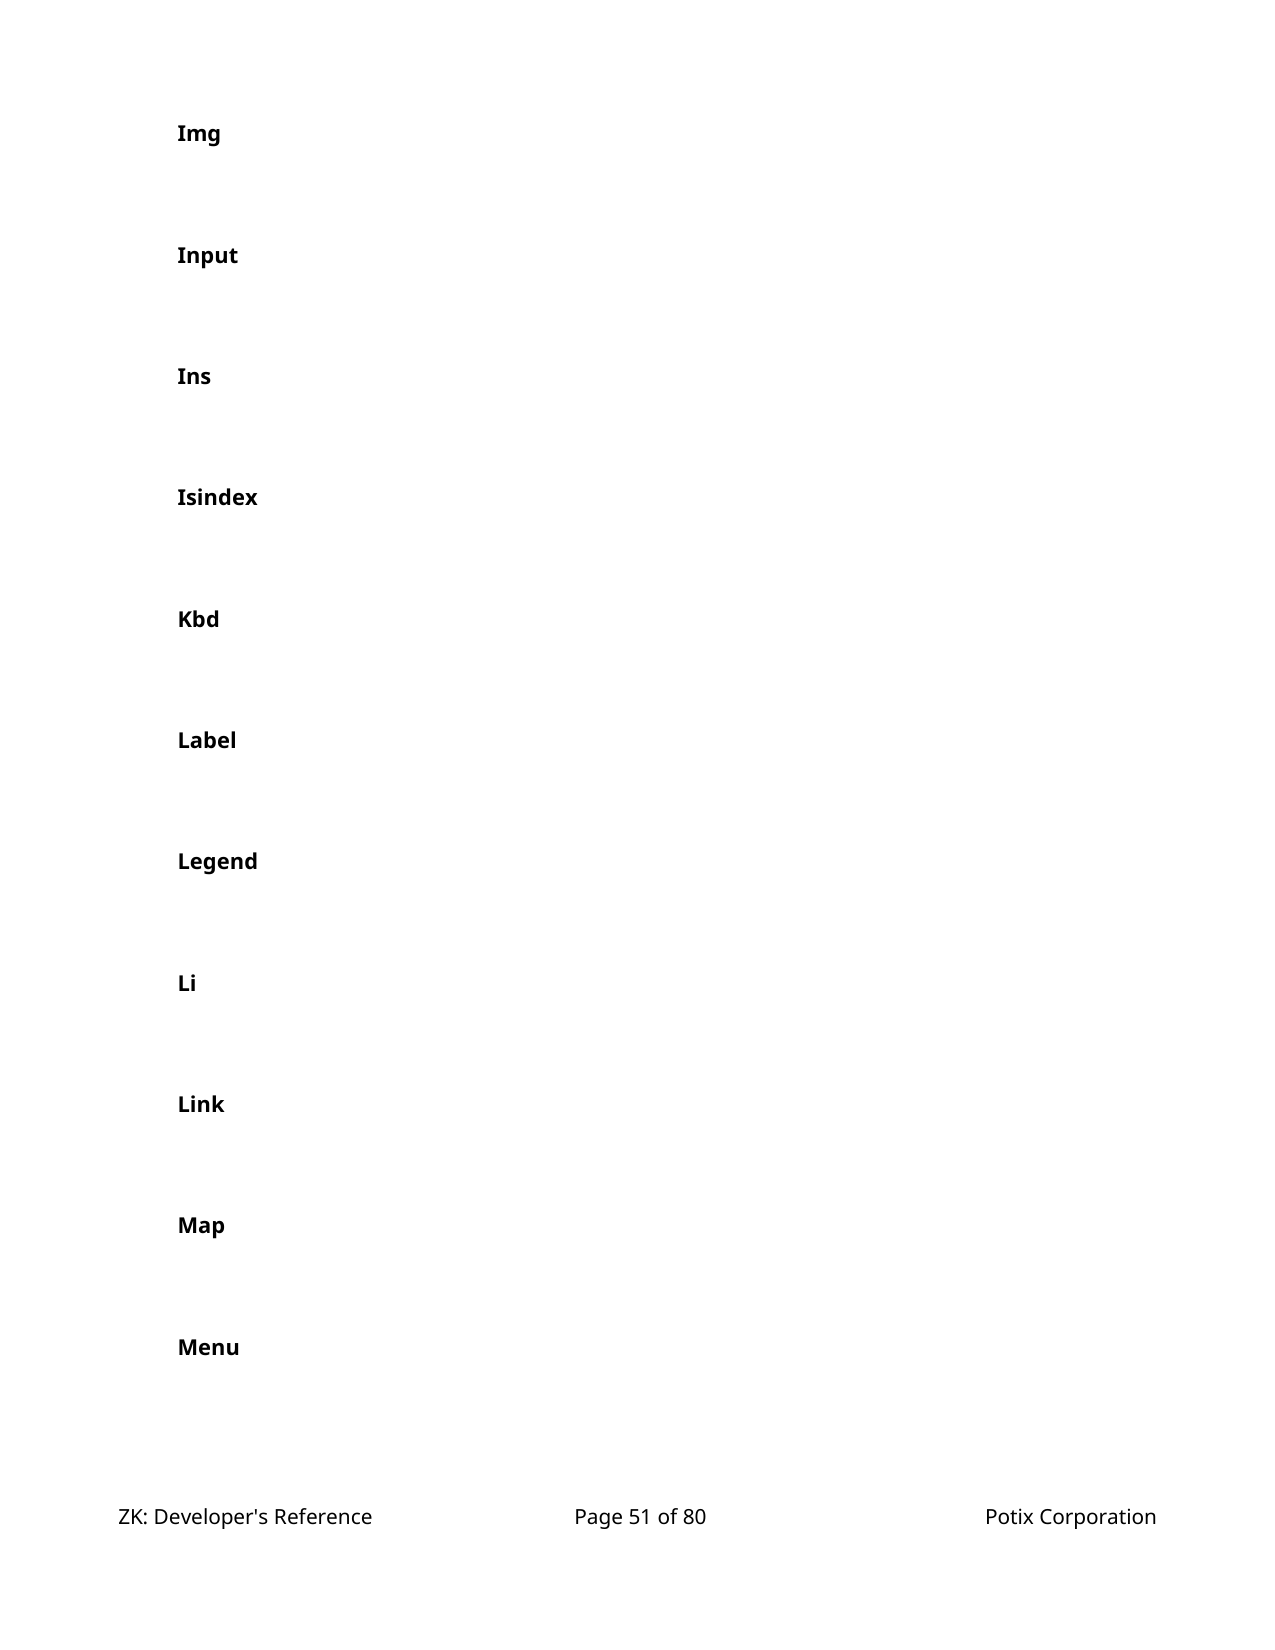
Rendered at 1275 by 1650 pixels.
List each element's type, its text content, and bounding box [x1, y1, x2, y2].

subtitle Isindex [177, 482, 1157, 512]
subtitle Label [177, 725, 1157, 755]
subtitle Legend [177, 846, 1157, 876]
subtitle Img [177, 118, 1157, 148]
subtitle Map [177, 1210, 1157, 1240]
subtitle Input [177, 239, 1157, 269]
subtitle Link [177, 1089, 1157, 1119]
subtitle Li [177, 968, 1157, 998]
subtitle Menu [177, 1332, 1157, 1362]
subtitle Ins [177, 361, 1157, 391]
subtitle Kbd [177, 603, 1157, 633]
